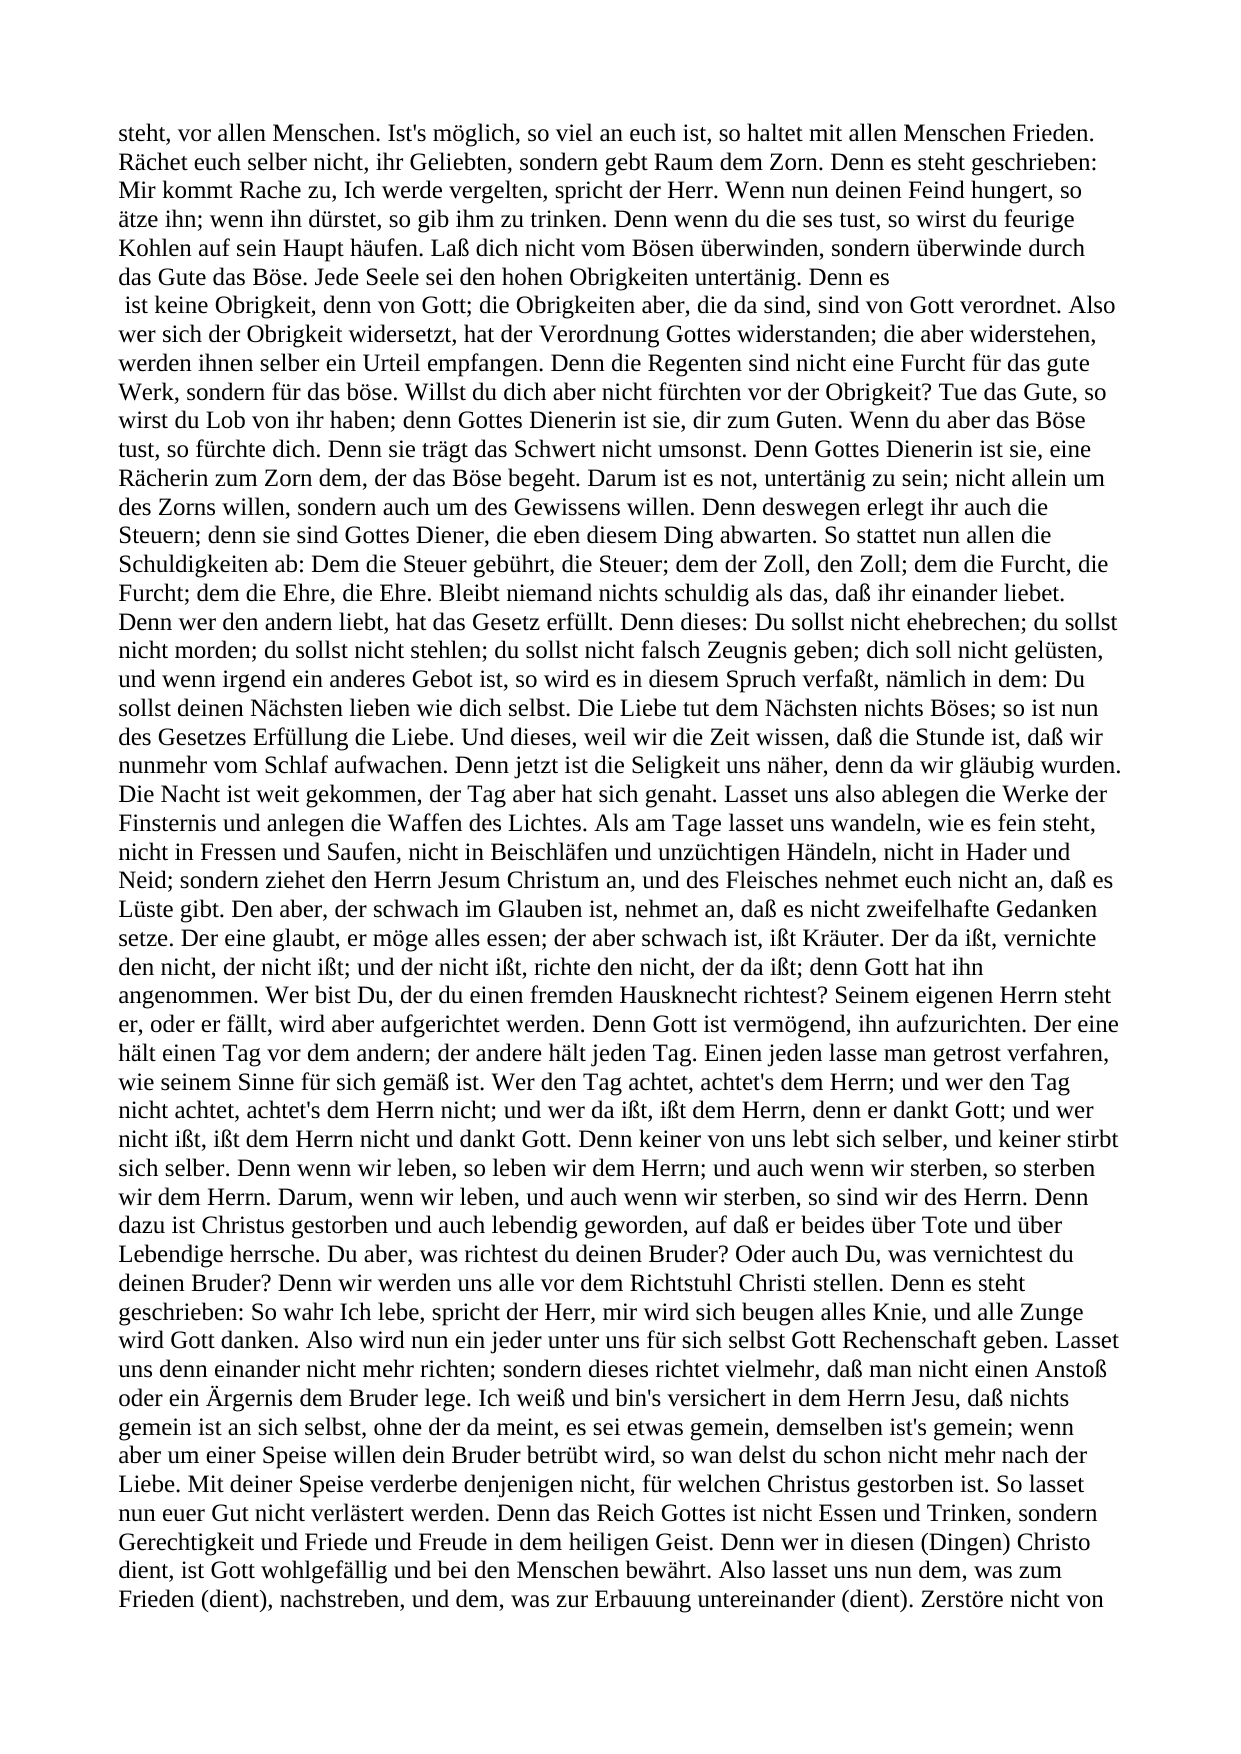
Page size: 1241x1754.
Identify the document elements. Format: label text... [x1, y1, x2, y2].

text ist keine Obrigkeit, denn von Gott; die Obrigkeiten aber, die da sind, sind von Gott verordnet. Also wer sich der Obrigkeit widersetzt, hat der Verordnung Gottes widerstanden; die aber widerstehen, werden ihnen selber ein Urteil empfangen. Denn die Regenten sind nicht eine Furcht für das gute Werk, sondern für das böse. Willst du dich aber nicht fürchten vor der Obrigkeit? Tue das Gute, so wirst du Lob von ihr haben; denn Gottes Dienerin ist sie, dir zum Guten. Wenn du aber das Böse tust, so fürchte dich. Denn sie trägt das Schwert nicht umsonst. Denn Gottes Dienerin ist sie, eine Rächerin zum Zorn dem, der das Böse begeht. Darum ist es not, untertänig zu sein; nicht allein um des Zorns willen, sondern auch um des Gewissens willen. Denn deswegen erlegt ihr auch die Steuern; denn sie sind Gottes Diener, die eben diesem Ding abwarten. So stattet nun allen die Schuldigkeiten ab: Dem die Steuer gebührt, die Steuer; dem der Zoll, den Zoll; dem die Furcht, die Furcht; dem die Ehre, die Ehre. Bleibt niemand nichts schuldig als das, daß ihr einander liebet. Denn wer den andern liebt, hat das Gesetz erfüllt. Denn dieses: Du sollst nicht ehebrechen; du sollst nicht morden; du sollst nicht stehlen; du sollst nicht falsch Zeugnis geben; dich soll nicht gelüsten, und wenn irgend ein anderes Gebot ist, so wird es in diesem Spruch verfaßt, nämlich in dem: Du sollst deinen Nächsten lieben wie dich selbst. Die Liebe tut dem Nächsten nichts Böses; so ist nun des Gesetzes Erfüllung die Liebe. Und dieses, weil wir die Zeit wissen, daß die Stunde ist, daß wir nunmehr vom Schlaf aufwachen. Denn jetzt ist die Seligkeit uns näher, denn da wir gläubig wurden. Die Nacht ist weit gekommen, der Tag aber hat sich genaht. Lasset uns also ablegen die Werke der Finsternis und anlegen die Waffen des Lichtes. Als am Tage lasset uns wandeln, wie es fein steht, nicht in Fressen und Saufen, nicht in Beischläfen und unzüchtigen Händeln, nicht in Hader und Neid; sondern ziehet den Herrn Jesum Christum an, und des Fleisches nehmet euch nicht an, daß es Lüste gibt. Den aber, der schwach im Glauben ist, nehmet an, daß es nicht zweifelhafte Gedanken setze. Der eine glaubt, er möge alles essen; der aber schwach ist, ißt Kräuter. Der da ißt, vernichte den nicht, der nicht ißt; und der nicht ißt, richte den nicht, der da ißt; denn Gott hat ihn angenommen. Wer bist Du, der du einen fremden Hausknecht richtest? Seinem eigenen Herrn steht er, oder er fällt, wird aber aufgerichtet werden. Denn Gott ist vermögend, ihn aufzurichten. Der eine hält einen Tag vor dem andern; der andere hält jeden Tag. Einen jeden lasse man getrost verfahren, wie seinem Sinne für sich gemäß ist. Wer den Tag achtet, achtet's dem Herrn; und wer den Tag nicht achtet, achtet's dem Herrn nicht; und wer da ißt, ißt dem Herrn, denn er dankt Gott; und wer nicht ißt, ißt dem Herrn nicht und dankt Gott. Denn keiner von uns lebt sich selber, und keiner stirbt sich selber. Denn wenn wir leben, so leben wir dem Herrn; und auch wenn wir sterben, so sterben wir dem Herrn. Darum, wenn wir leben, und auch wenn wir sterben, so sind wir des Herrn. Denn dazu ist Christus gestorben und auch lebendig geworden, auf daß er beides über Tote und über Lebendige herrsche. Du aber, was richtest du deinen Bruder? Oder auch Du, was vernichtest du deinen Bruder? Denn wir werden uns alle vor dem Richtstuhl Christi stellen. Denn es steht geschrieben: So wahr Ich lebe, spricht der Herr, mir wird sich beugen alles Knie, und alle Zunge wird Gott danken. Also wird nun ein jeder unter uns für sich selbst Gott Rechenschaft geben. Lasset uns denn einander nicht mehr richten; sondern dieses richtet vielmehr, daß man nicht einen Anstoß oder ein Ärgernis dem Bruder lege. Ich weiß und bin's versichert in dem Herrn Jesu, daß nichts gemein ist an sich selbst, ohne der da meint, es sei etwas gemein, demselben ist's gemein; wenn aber um einer Speise willen dein Bruder betrübt wird, so wan delst du schon nicht mehr nach der Liebe. Mit deiner Speise verderbe denjenigen nicht, für welchen Christus gestorben ist. So lasset nun euer Gut nicht verlästert werden. Denn das Reich Gottes ist nicht Essen und Trinken, sondern Gerechtigkeit und Friede und Freude in dem heiligen Geist. Denn wer in diesen (Dingen) Christo dient, ist Gott wohlgefällig und bei den Menschen bewährt. Also lasset uns nun dem, was zum Frieden (dient), nachstreben, und dem, was zur Erbauung untereinander (dient). Zerstöre nicht von [118, 291, 1122, 1613]
text steht, vor allen Menschen. Ist's möglich, so viel an euch ist, so haltet mit allen Menschen Frieden. Rächet euch selber nicht, ihr Geliebten, sondern gebt Raum dem Zorn. Denn es steht geschrieben: Mir kommt Rache zu, Ich werde vergelten, spricht der Herr. Wenn nun deinen Feind hungert, so ätze ihn; wenn ihn dürstet, so gib ihm zu trinken. Denn wenn du die ses tust, so wirst du feurige Kohlen auf sein Haupt häufen. Laß dich nicht vom Bösen überwinden, sondern überwinde durch das Gute das Böse. Jede Seele sei den hohen Obrigkeiten untertänig. Denn es [118, 118, 1122, 291]
